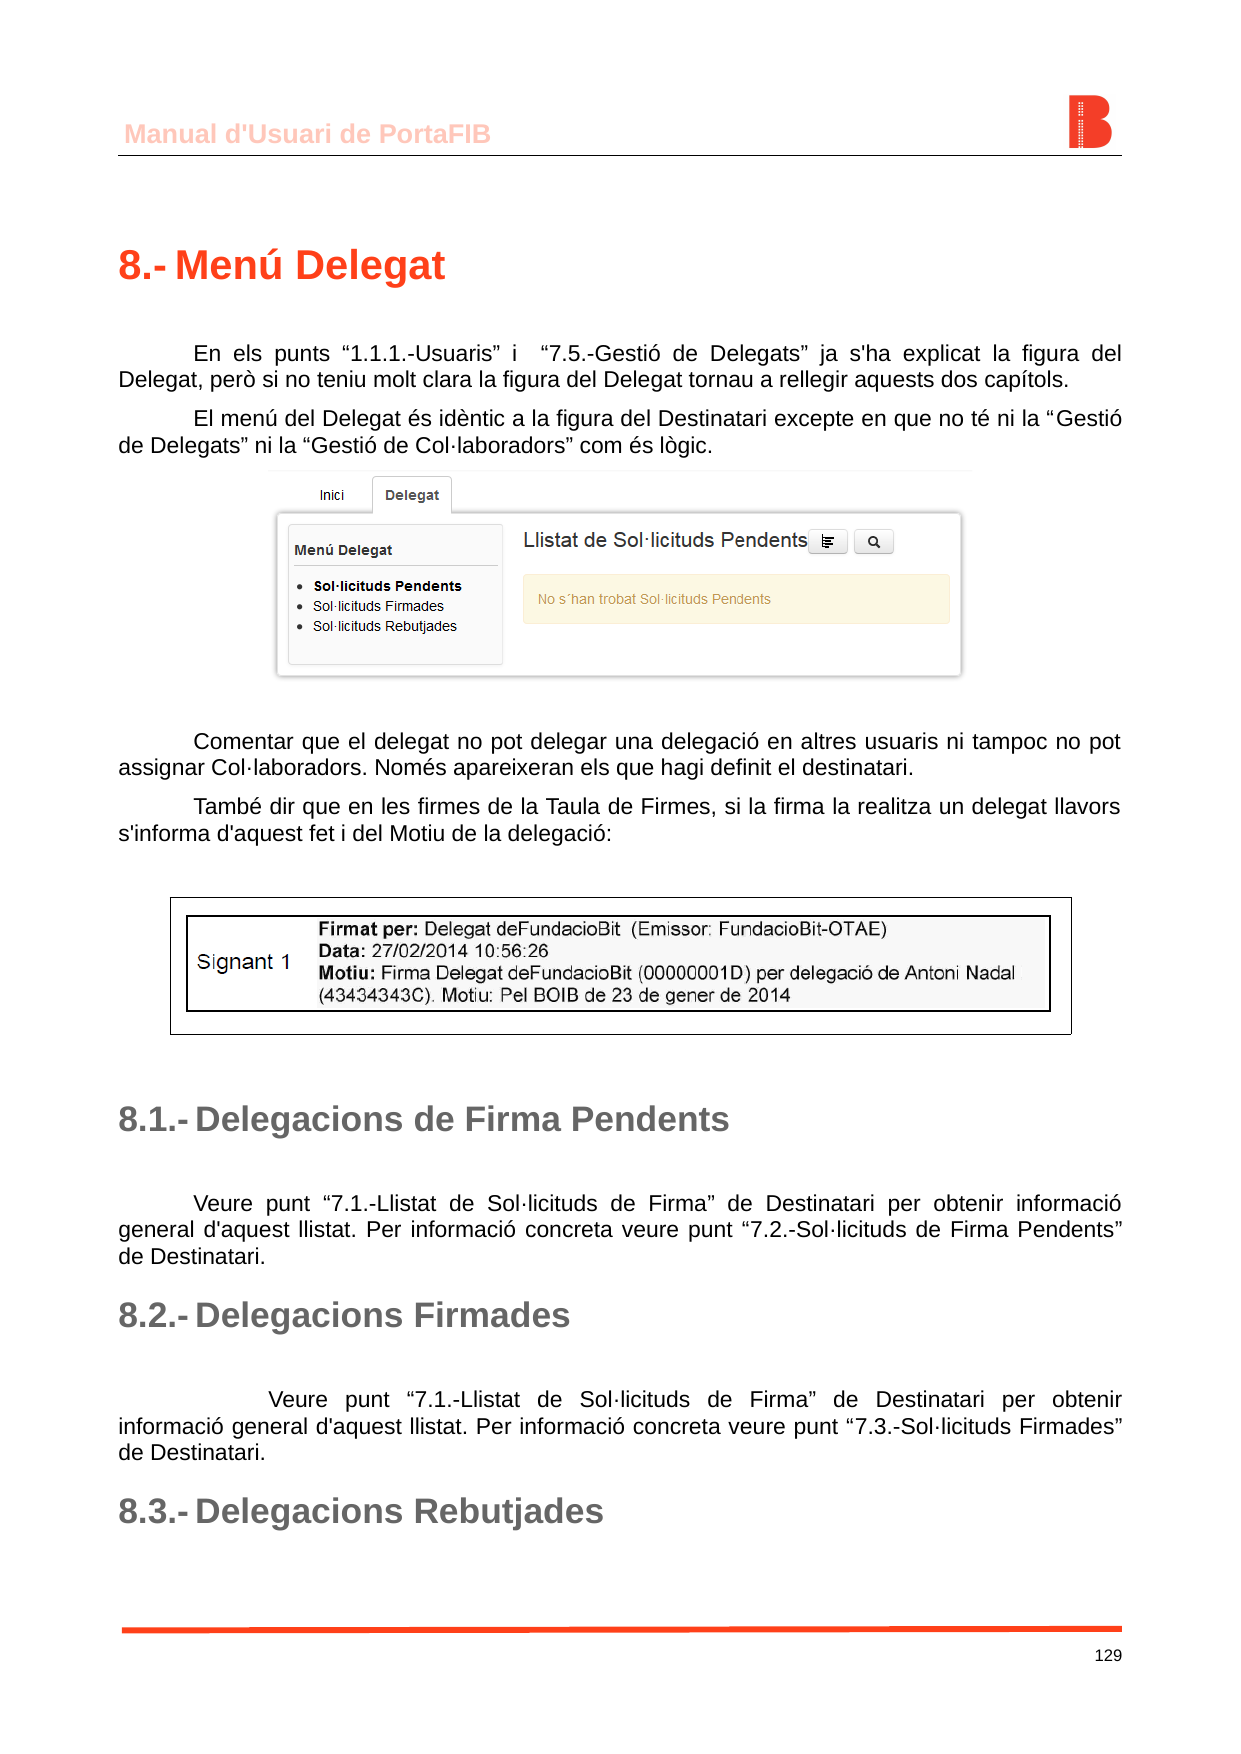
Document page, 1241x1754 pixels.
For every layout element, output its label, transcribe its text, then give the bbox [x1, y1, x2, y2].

picture [1063, 94, 1117, 150]
picture [268, 470, 973, 690]
subtitle Menú Delegat [118, 241, 1122, 289]
subtitle Delegacions Rebutjades [118, 1490, 1122, 1531]
picture [172, 900, 1068, 1032]
text Veure punt “7.1.-Llistat de Sol·licituds de Firma” de Destinatari per obtenir informació general d'aquest llistat. Per informació concreta veure punt “7.2.-Sol·licituds de Firma Pendents” de Destinatari. [118, 1190, 1122, 1269]
text Comentar que el delegat no pot delegar una delegació en altres usuaris ni tampoc no pot assignar Col·laboradors. Només apareixeran els que hagi definit el destinatari. [118, 728, 1122, 781]
subtitle Delegacions Firmades [118, 1294, 1122, 1335]
text El menú del Delegat és idèntic a la figura del Destinatari excepte en que no té ni la “Gestió de Delegats” ni la “Gestió de Col·laboradors” com és lògic. [118, 405, 1122, 458]
text També dir que en les firmes de la Taula de Firmes, si la firma la realitza un delegat llavors s'informa d'aquest fet i del Motiu de la delegació: [118, 793, 1122, 846]
subtitle Delegacions de Firma Pendents [118, 1098, 1122, 1139]
text Veure punt “7.1.-Llistat de Sol·licituds de Firma” de Destinatari per obtenir informació general d'aquest llistat. Per informació concreta veure punt “7.3.-Sol·licituds Firmades” de Destinatari. [118, 1386, 1122, 1465]
text En els punts “1.1.1.-Usuaris” i “7.5.-Gestió de Delegats” ja s'ha explicat la figura del Delegat, però si no teniu molt clara la figura del Delegat tornau a rellegir aquests dos capítols. [118, 340, 1122, 393]
